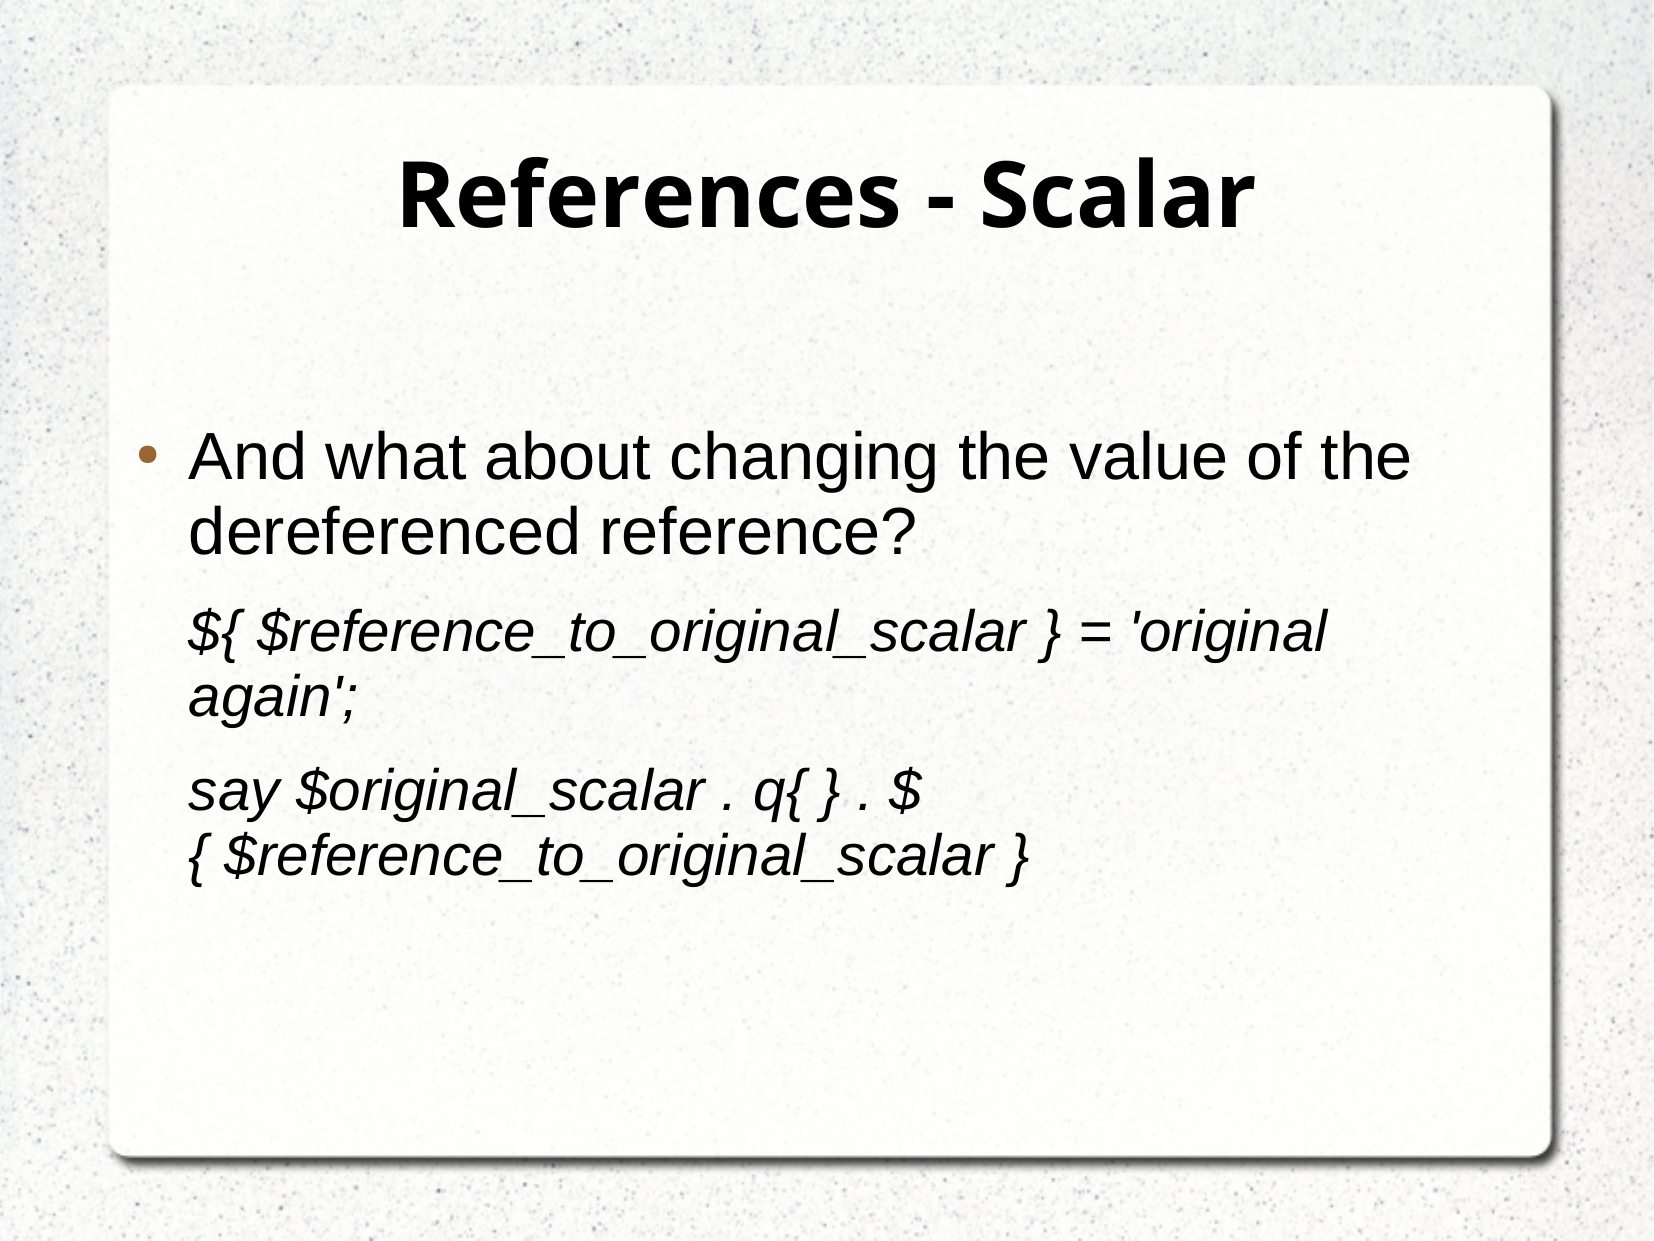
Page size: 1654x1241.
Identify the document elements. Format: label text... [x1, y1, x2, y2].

title References - Scalar [118, 88, 1536, 296]
list And what about changing the value of the dereferenced reference? ${ $reference_to_original_scalar } = 'original again'; say $original_scalar . q{ } . ${ $reference_to_original_scalar } [118, 324, 1506, 1063]
picture [0, 0, 1654, 1241]
